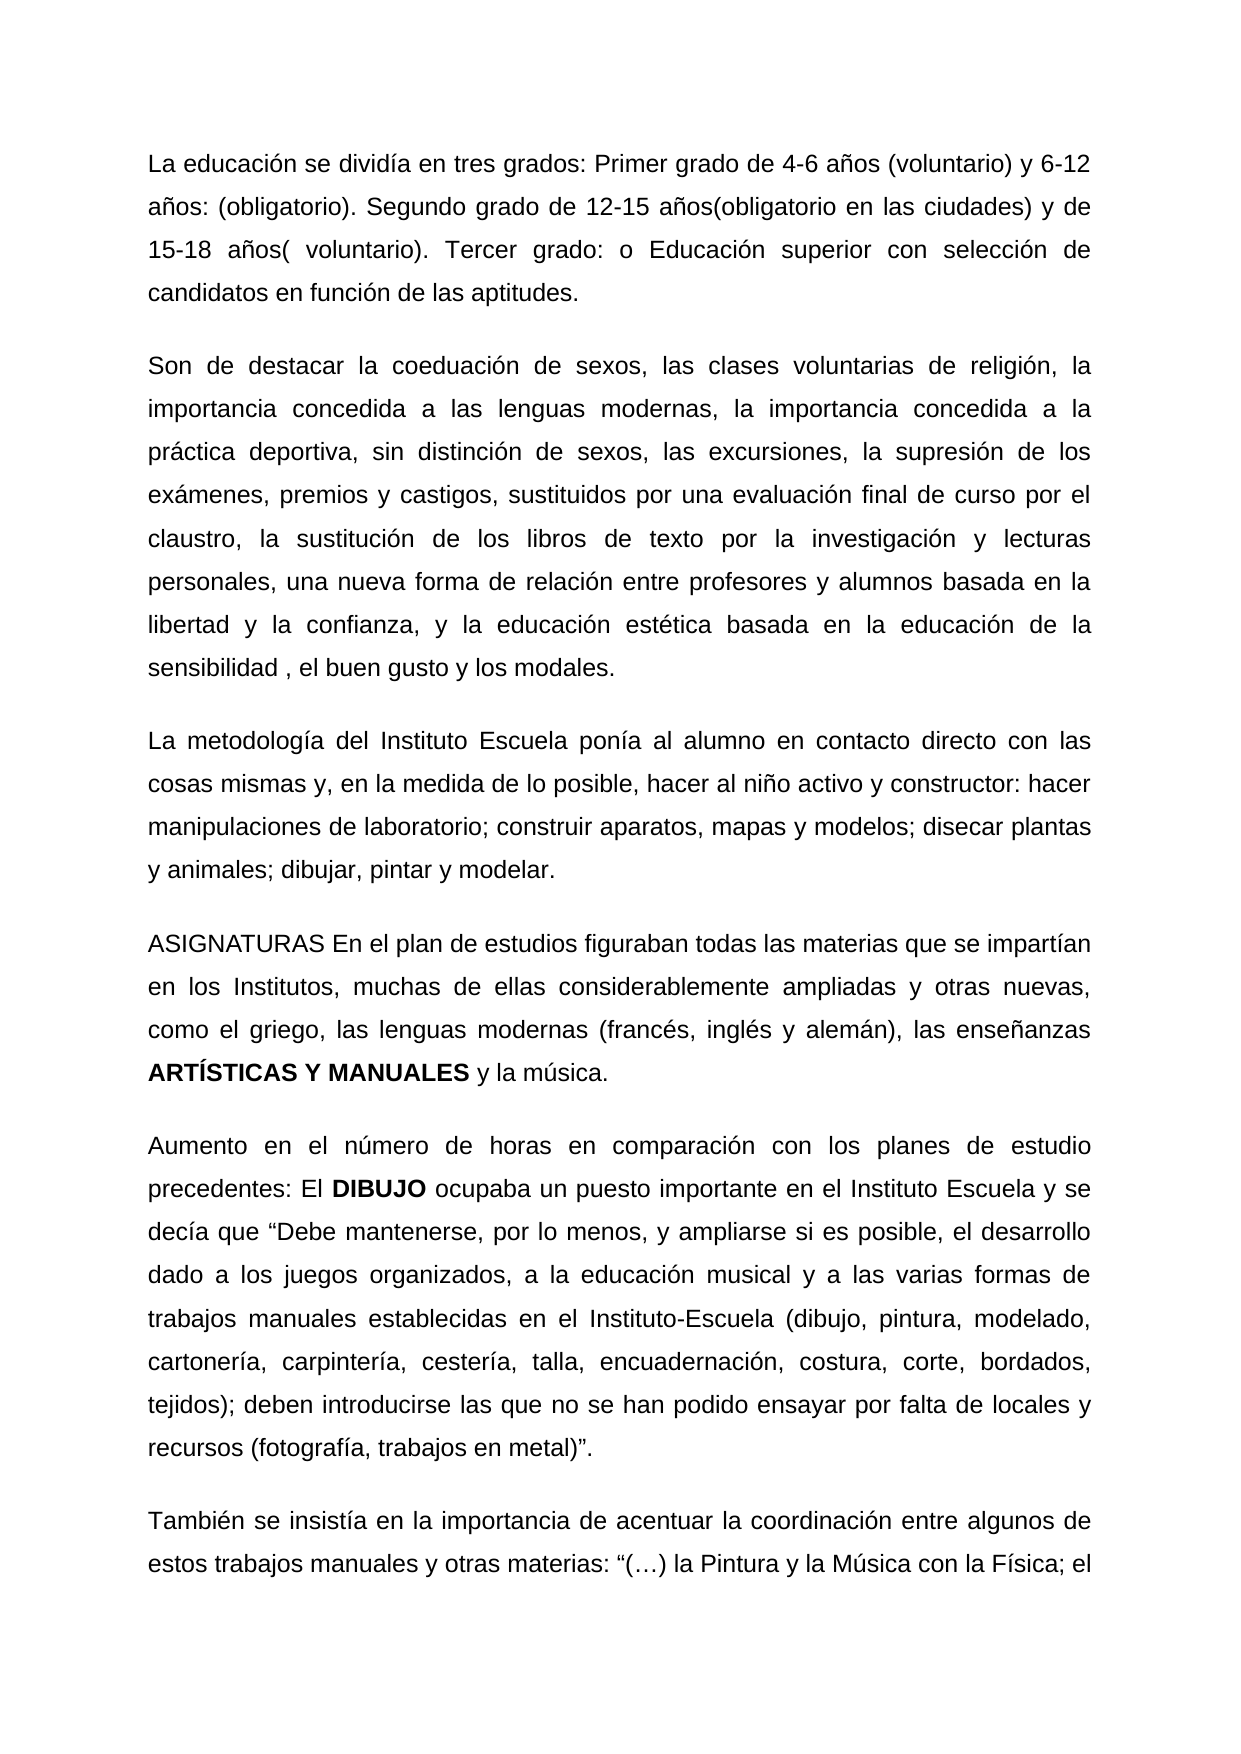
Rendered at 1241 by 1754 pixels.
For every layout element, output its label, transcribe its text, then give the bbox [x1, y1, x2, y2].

text ASIGNATURAS En el plan de estudios figuraban todas las materias que se impartían en los Institutos, muchas de ellas considerablemente ampliadas y otras nuevas, como el griego, las lenguas modernas (francés, inglés y alemán), las enseñanzas ARTÍSTICAS Y MANUALES y la música. [148, 928, 1093, 1087]
text La educación se dividía en tres grados: Primer grado de 4-6 años (voluntario) y 6-12 años: (obligatorio). Segundo grado de 12-15 años(obligatorio en las ciudades) y de 15-18 años( voluntario). Tercer grado: o Educación superior con selección de candidatos en función de las aptitudes. [148, 148, 1093, 307]
text La metodología del Instituto Escuela ponía al alumno en contacto directo con las cosas mismas y, en la medida de lo posible, hacer al niño activo y constructor: hacer manipulaciones de laboratorio; construir aparatos, mapas y modelos; disecar plantas y animales; dibujar, pintar y modelar. [148, 726, 1093, 884]
text Aumento en el número de horas en comparación con los planes de estudio precedentes: El DIBUJO ocupaba un puesto importante en el Instituto Escuela y se decía que “Debe mantenerse, por lo menos, y ampliarse si es posible, el desarrollo dado a los juegos organizados, a la educación musical y a las varias formas de trabajos manuales establecidas en el Instituto-Escuela (dibujo, pintura, modelado, cartonería, carpintería, cestería, talla, encuadernación, costura, corte, bordados, tejidos); deben introducirse las que no se han podido ensayar por falta de locales y recursos (fotografía, trabajos en metal)”. [148, 1131, 1093, 1462]
text Son de destacar la coeduación de sexos, las clases voluntarias de religión, la importancia concedida a las lenguas modernas, la importancia concedida a la práctica deportiva, sin distinción de sexos, las excursiones, la supresión de los exámenes, premios y castigos, sustituidos por una evaluación final de curso por el claustro, la sustitución de los libros de texto por la investigación y lecturas personales, una nueva forma de relación entre profesores y alumnos basada en la libertad y la confianza, y la educación estética basada en la educación de la sensibilidad , el buen gusto y los modales. [148, 351, 1093, 682]
text También se insistía en la importancia de acentuar la coordinación entre algunos de estos trabajos manuales y otras materias: “(…) la Pintura y la Música con la Física; el [148, 1506, 1093, 1578]
